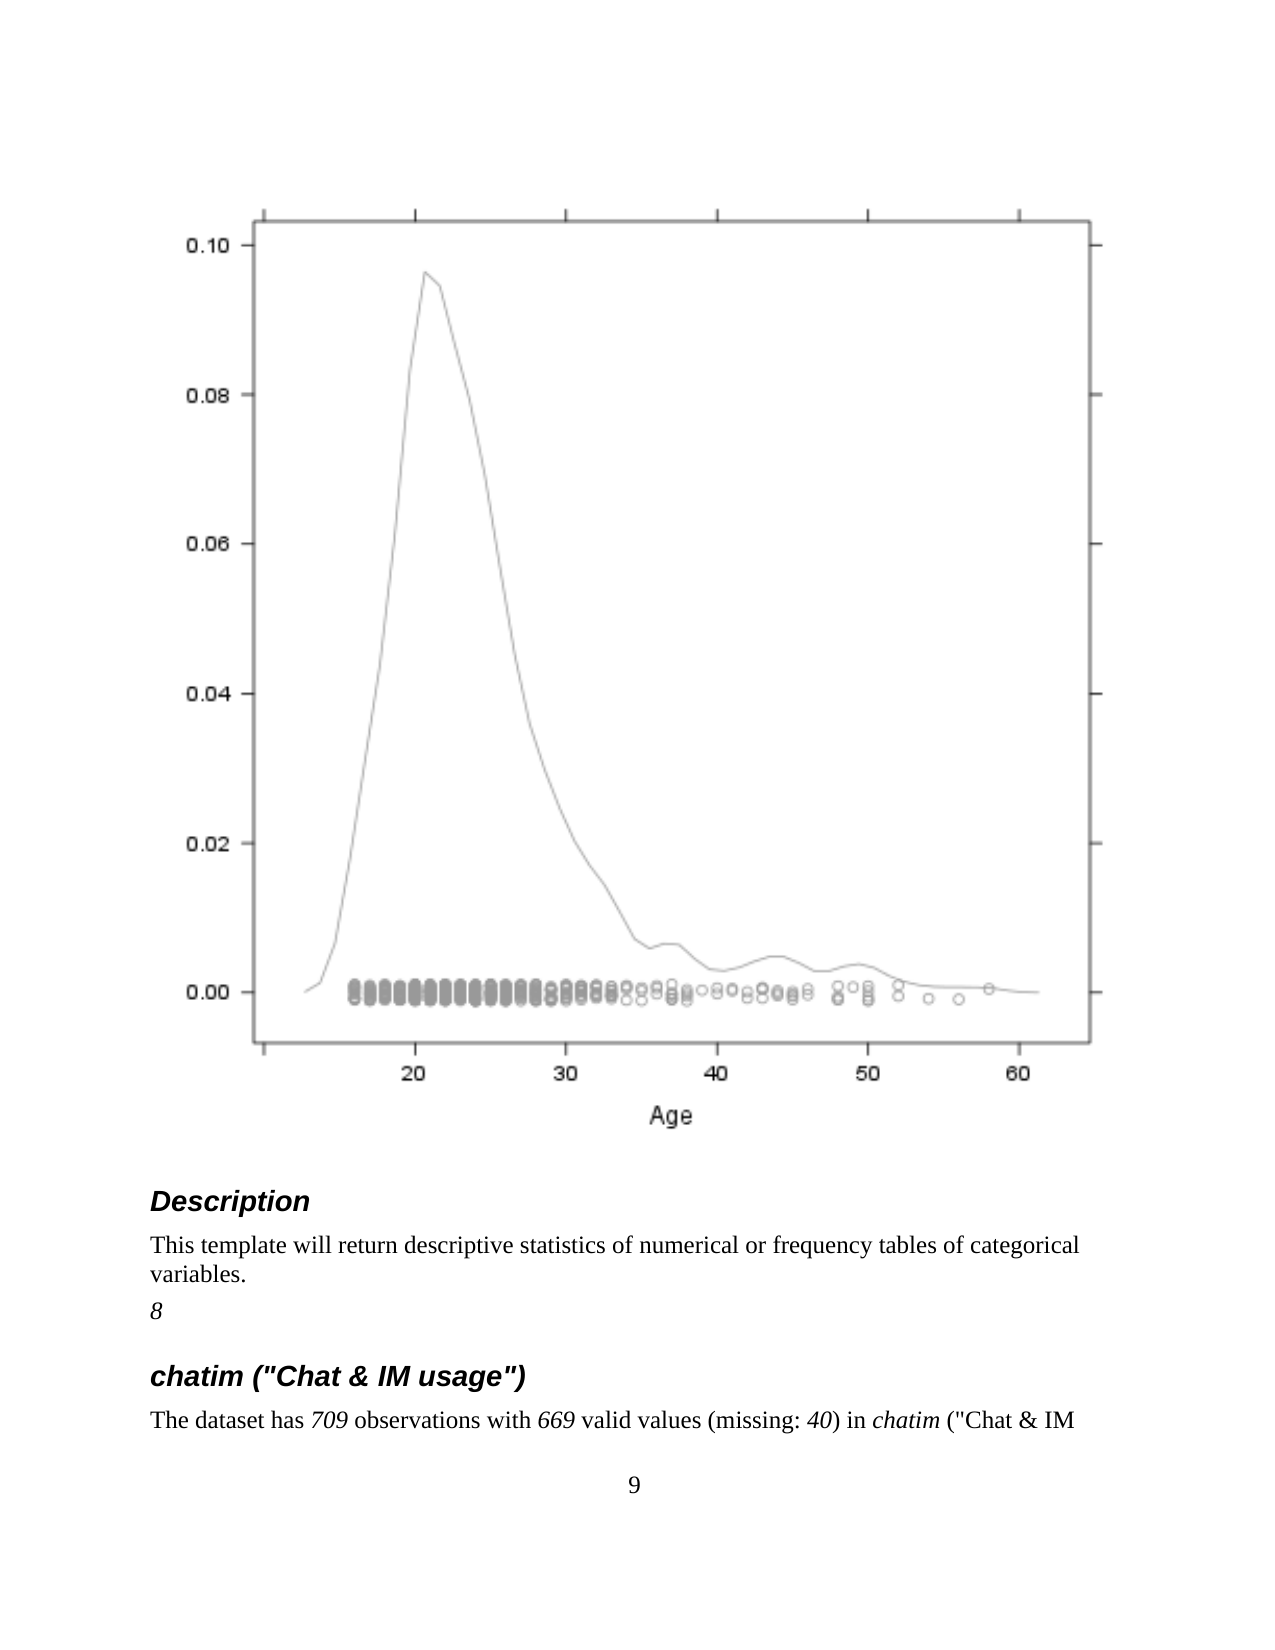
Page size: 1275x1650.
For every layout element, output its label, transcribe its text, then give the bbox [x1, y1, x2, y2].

subtitle chatim ("Chat & IM usage") [150, 1359, 1125, 1393]
text 8 [150, 1296, 1125, 1325]
text The dataset has 709 observations with 669 valid values (missing: 40) in chatim ("Chat & IM [150, 1405, 1125, 1434]
picture [150, 150, 1150, 1150]
subtitle Description [150, 1184, 1125, 1217]
text This template will return descriptive statistics of numerical or frequency tables of categorical variables. [150, 1230, 1125, 1287]
